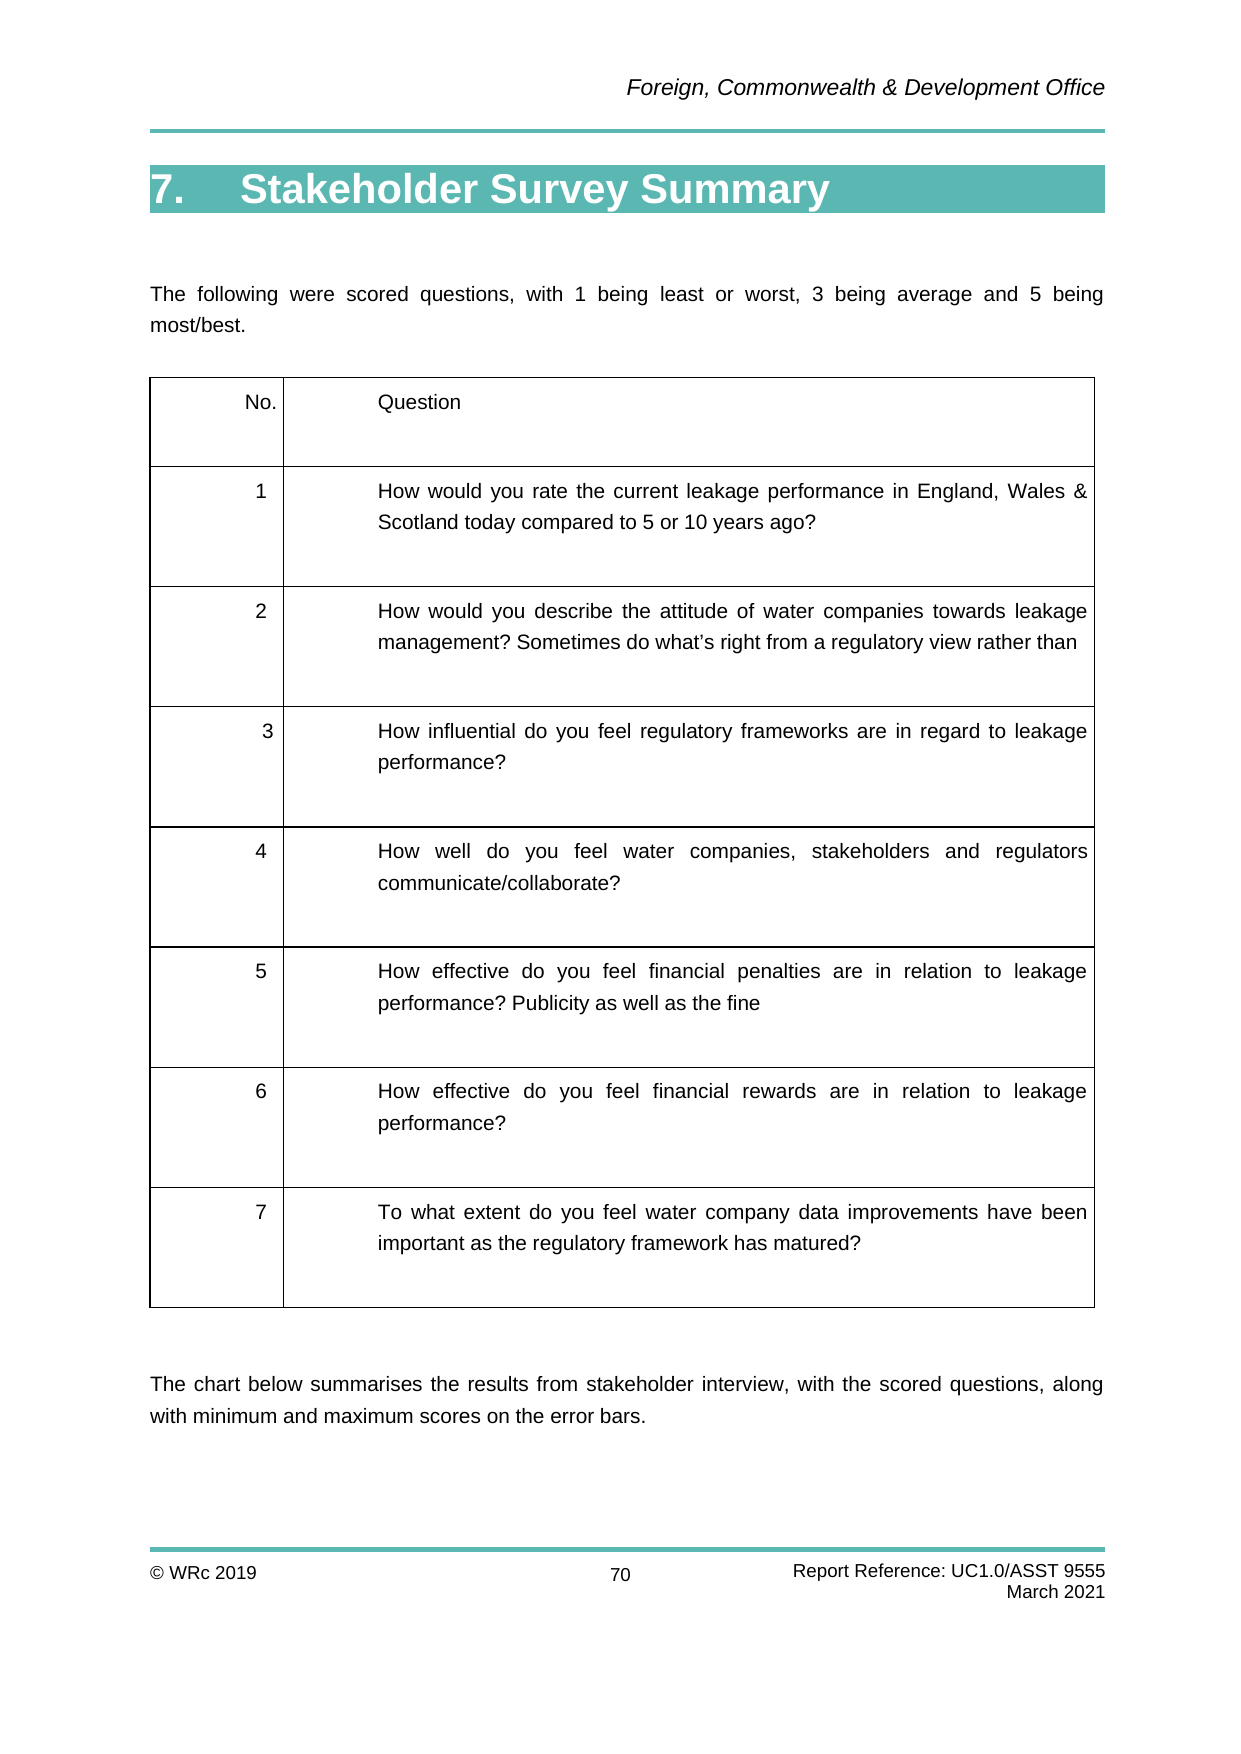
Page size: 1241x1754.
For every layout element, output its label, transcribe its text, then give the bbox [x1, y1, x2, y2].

table_cell To what extent do you feel water company data improvements have been important as the regulatory framework has matured? [284, 1188, 1094, 1307]
table_cell How would you describe the attitude of water companies towards leakage management? Sometimes do what’s right from a regulatory view rather than [284, 587, 1094, 706]
table_cell 1 [151, 467, 283, 586]
table_cell 3 [151, 707, 283, 826]
subtitle Stakeholder Survey Summary [150, 165, 1105, 213]
table_cell How well do you feel water companies, stakeholders and regulators communicate/collaborate? [284, 828, 1094, 946]
text The following were scored questions, with 1 being least or worst, 3 being average and 5 being most/best. [150, 281, 1105, 337]
table_cell 6 [151, 1068, 283, 1187]
table_cell 4 [151, 828, 283, 946]
table_cell How would you rate the current leakage performance in England, Wales & Scotland today compared to 5 or 10 years ago? [284, 467, 1094, 586]
table_cell How effective do you feel financial rewards are in relation to leakage performance? [284, 1068, 1094, 1187]
table_cell 7 [151, 1188, 283, 1307]
table_cell How influential do you feel regulatory frameworks are in regard to leakage performance? [284, 707, 1094, 826]
table_header No. [151, 378, 283, 466]
text The chart below summarises the results from stakeholder interview, with the scored questions, along with minimum and maximum scores on the error bars. [150, 1372, 1105, 1427]
table_cell 2 [151, 587, 283, 706]
table_header Question [284, 378, 1094, 466]
table_cell How effective do you feel financial penalties are in relation to leakage performance? Publicity as well as the fine [284, 948, 1094, 1067]
table_cell 5 [151, 948, 283, 1067]
